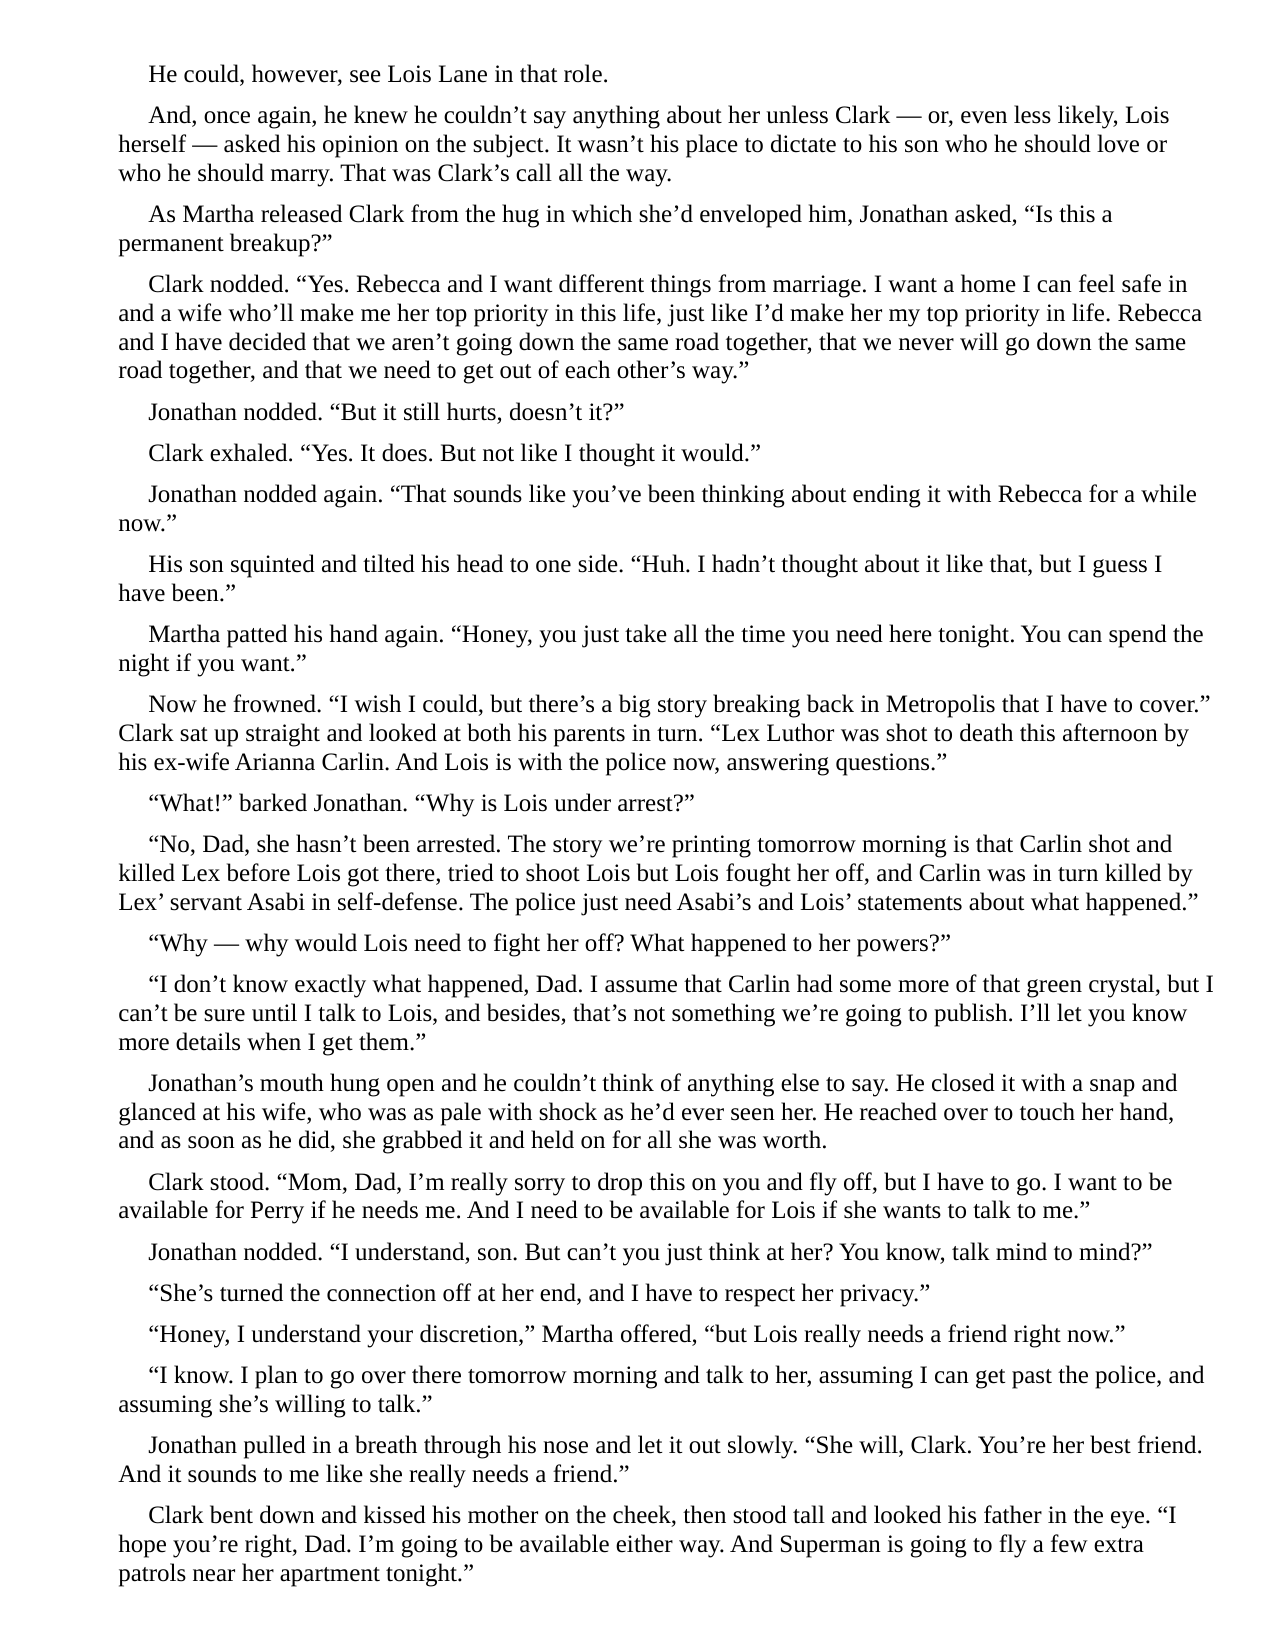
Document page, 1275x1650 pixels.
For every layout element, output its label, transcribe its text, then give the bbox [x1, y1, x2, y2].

text “She’s turned the connection off at her end, and I have to respect her privacy.” [118, 1278, 1216, 1307]
text “What!” barked Jonathan. “Why is Lois under arrest?” [118, 788, 1216, 817]
text Now he frowned. “I wish I could, but there’s a big story breaking back in Metropolis that I have to cover.” Clark sat up straight and looked at both his parents in turn. “Lex Luthor was shot to death this afternoon by his ex-wife Arianna Carlin. And Lois is with the police now, answering questions.” [118, 689, 1216, 775]
text “Why — why would Lois need to fight her off? What happened to her powers?” [118, 928, 1216, 957]
text Jonathan’s mouth hung open and he couldn’t think of anything else to say. He closed it with a snap and glanced at his wife, who was as pale with shock as he’d ever seen her. He reached over to touch her hand, and as soon as he did, she grabbed it and held on for all she was worth. [118, 1068, 1216, 1154]
text Clark nodded. “Yes. Rebecca and I want different things from marriage. I want a home I can feel safe in and a wife who’ll make me her top priority in this life, just like I’d make her my top priority in life. Rebecca and I have decided that we aren’t going down the same road together, that we never will go down the same road together, and that we need to get out of each other’s way.” [118, 269, 1216, 384]
text As Martha released Clark from the hug in which she’d enveloped him, Jonathan asked, “Is this a permanent breakup?” [118, 199, 1216, 257]
text Jonathan pulled in a breath through his nose and let it out slowly. “She will, Clark. You’re her best friend. And it sounds to me like she really needs a friend.” [118, 1430, 1216, 1488]
text Clark exhaled. “Yes. It does. But not like I thought it would.” [118, 438, 1216, 467]
text He could, however, see Lois Lane in that role. [118, 59, 1216, 88]
text Jonathan nodded again. “That sounds like you’ve been thinking about ending it with Rebecca for a while now.” [118, 479, 1216, 537]
text Clark stood. “Mom, Dad, I’m really sorry to drop this on you and fly off, but I have to go. I want to be available for Perry if he needs me. And I need to be available for Lois if she wants to talk to me.” [118, 1167, 1216, 1224]
text “Honey, I understand your discretion,” Martha offered, “but Lois really needs a friend right now.” [118, 1319, 1216, 1348]
text Clark bent down and kissed his mother on the cheek, then stood tall and looked his father in the eye. “I hope you’re right, Dad. I’m going to be available either way. And Superman is going to fly a few extra patrols near her apartment tonight.” [118, 1500, 1216, 1587]
text Martha patted his hand again. “Honey, you just take all the time you need here tonight. You can spend the night if you want.” [118, 619, 1216, 677]
text “I don’t know exactly what happened, Dad. I assume that Carlin had some more of that green crystal, but I can’t be sure until I talk to Lois, and besides, that’s not something we’re going to publish. I’ll let you know more details when I get them.” [118, 969, 1216, 1055]
text His son squinted and tilted his head to one side. “Huh. I hadn’t thought about it like that, but I guess I have been.” [118, 549, 1216, 607]
text “I know. I plan to go over there tomorrow morning and talk to her, assuming I can get past the police, and assuming she’s willing to talk.” [118, 1360, 1216, 1418]
text Jonathan nodded. “I understand, son. But can’t you just think at her? You know, talk mind to mind?” [118, 1237, 1216, 1265]
text “No, Dad, she hasn’t been arrested. The story we’re printing tomorrow morning is that Carlin shot and killed Lex before Lois got there, tried to shoot Lois but Lois fought her off, and Carlin was in turn killed by Lex’ servant Asabi in self-defense. The police just need Asabi’s and Lois’ statements about what happened.” [118, 829, 1216, 915]
text And, once again, he knew he couldn’t say anything about her unless Clark — or, even less likely, Lois herself — asked his opinion on the subject. It wasn’t his place to dictate to his son who he should love or who he should marry. That was Clark’s call all the way. [118, 100, 1216, 187]
text Jonathan nodded. “But it still hurts, doesn’t it?” [118, 397, 1216, 425]
